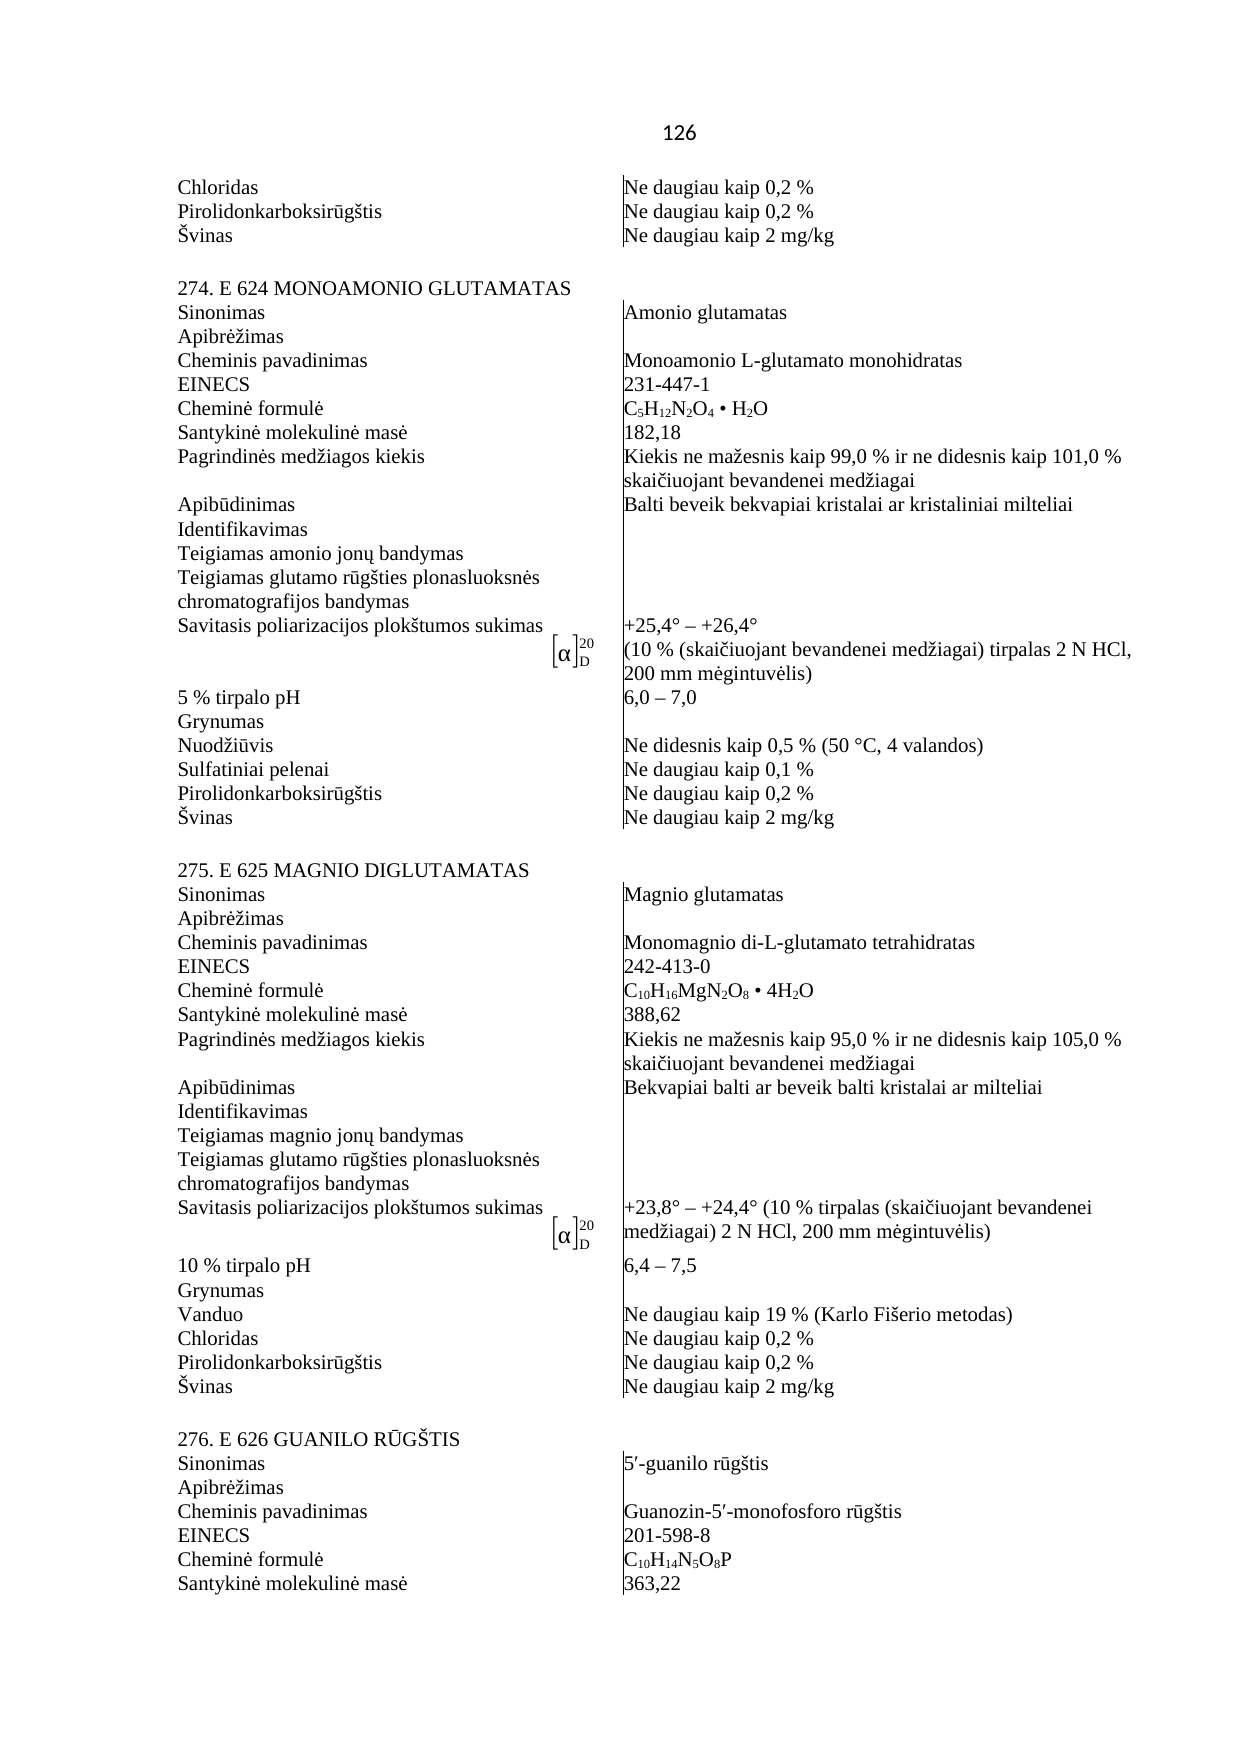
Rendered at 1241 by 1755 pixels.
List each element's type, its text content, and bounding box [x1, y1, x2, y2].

table_cell 231-447-1 [624, 372, 1181, 396]
table_cell [624, 541, 1181, 564]
table_cell Ne daugiau kaip 0,2 % [624, 175, 1181, 199]
table_cell Nuodžiūvis [177, 733, 623, 757]
table_cell Teigiamas magnio jonų bandymas [177, 1123, 623, 1147]
table_cell [624, 516, 1181, 541]
table_cell 10 % tirpalo pH [177, 1254, 623, 1277]
table_cell Ne daugiau kaip 0,2 % [624, 1350, 1181, 1374]
table_cell Ne daugiau kaip 0,1 % [624, 757, 1181, 781]
table_cell Santykinė molekulinė masė [177, 420, 623, 444]
table_cell [624, 565, 1181, 613]
table_cell [624, 324, 1181, 348]
table_cell Cheminis pavadinimas [177, 1499, 623, 1523]
table_cell [624, 1147, 1181, 1195]
table_cell 6,0 – 7,0 [624, 685, 1181, 709]
table_cell Švinas [177, 805, 623, 829]
table_cell 363,22 [624, 1571, 1181, 1595]
table_header Sinonimas [177, 300, 623, 324]
table_cell Pagrindinės medžiagos kiekis [177, 1026, 623, 1074]
table_cell Ne daugiau kaip 2 mg/kg [624, 805, 1181, 829]
table_cell Monoamonio L-glutamato monohidratas [624, 348, 1181, 372]
table_cell Chloridas [177, 175, 623, 199]
table_cell Švinas [177, 1374, 623, 1398]
table_cell Savitasis poliarizacijos plokštumos sukimas [177, 613, 623, 685]
table_cell Ne daugiau kaip 19 % (Karlo Fišerio metodas) [624, 1302, 1181, 1326]
table_cell Ne didesnis kaip 0,5 % (50 °C, 4 valandos) [624, 733, 1181, 757]
table_cell 5 % tirpalo pH [177, 685, 623, 709]
table_header Sinonimas [177, 1451, 623, 1475]
table_header Magnio glutamatas [624, 882, 1181, 906]
table_cell Chloridas [177, 1326, 623, 1350]
table_cell Pagrindinės medžiagos kiekis [177, 444, 623, 492]
table_cell Identifikavimas [177, 1099, 623, 1123]
text 276. E 626 GUANILO RŪGŠTIS [177, 1427, 1181, 1451]
table_cell Grynumas [177, 1278, 623, 1302]
table_cell Identifikavimas [177, 516, 623, 541]
table_cell Ne daugiau kaip 2 mg/kg [624, 223, 1181, 247]
table_cell +25,4° – +26,4° (10 % (skaičiuojant bevandenei medžiagai) tirpalas 2 N HCl, 200 mm mėgintuvėlis) [624, 613, 1181, 685]
table_cell [624, 906, 1181, 930]
table_cell 6,4 – 7,5 [624, 1254, 1181, 1277]
table_cell [624, 1099, 1181, 1123]
table_cell 242-413-0 [624, 954, 1181, 978]
table_cell Pirolidonkarboksirūgštis [177, 199, 623, 223]
table_cell C10H14N5O8P [624, 1547, 1181, 1571]
table_cell EINECS [177, 954, 623, 978]
table_cell +23,8° – +24,4° (10 % tirpalas (skaičiuojant bevandenei medžiagai) 2 N HCl, 200 mm mėgintuvėlis) [624, 1195, 1181, 1253]
table_cell Švinas [177, 223, 623, 247]
table_cell Apibūdinimas [177, 1075, 623, 1099]
table_cell Savitasis poliarizacijos plokštumos sukimas [177, 1195, 623, 1253]
table_cell Cheminis pavadinimas [177, 348, 623, 372]
table_cell Sulfatiniai pelenai [177, 757, 623, 781]
table_cell Teigiamas glutamo rūgšties plonasluoksnės chromatografijos bandymas [177, 565, 623, 613]
table_cell Apibūdinimas [177, 493, 623, 516]
table_cell Grynumas [177, 709, 623, 733]
table_cell EINECS [177, 372, 623, 396]
text 275. E 625 MAGNIO DIGLUTAMATAS [177, 858, 1181, 882]
table_cell Cheminė formulė [177, 978, 623, 1002]
table_cell Santykinė molekulinė masė [177, 1571, 623, 1595]
table_cell Teigiamas glutamo rūgšties plonasluoksnės chromatografijos bandymas [177, 1147, 623, 1195]
table_header Sinonimas [177, 882, 623, 906]
table_header Amonio glutamatas [624, 300, 1181, 324]
table_cell [624, 1278, 1181, 1302]
table_cell C5H12N2O4 • H2O [624, 396, 1181, 420]
table_cell Teigiamas amonio jonų bandymas [177, 541, 623, 564]
table_cell EINECS [177, 1523, 623, 1547]
table_cell [624, 1123, 1181, 1147]
table_cell Pirolidonkarboksirūgštis [177, 1350, 623, 1374]
table_cell Guanozin-5′-monofosforo rūgštis [624, 1499, 1181, 1523]
table_cell [624, 1475, 1181, 1499]
table_cell Cheminė formulė [177, 396, 623, 420]
table_cell Apibrėžimas [177, 1475, 623, 1499]
table_cell C10H16MgN2O8 • 4H2O [624, 978, 1181, 1002]
table_cell 182,18 [624, 420, 1181, 444]
table_cell Balti beveik bekvapiai kristalai ar kristaliniai milteliai [624, 493, 1181, 516]
table_cell 201-598-8 [624, 1523, 1181, 1547]
table_cell Cheminis pavadinimas [177, 930, 623, 954]
table_cell Cheminė formulė [177, 1547, 623, 1571]
table_cell Bekvapiai balti ar beveik balti kristalai ar milteliai [624, 1075, 1181, 1099]
table_cell Ne daugiau kaip 0,2 % [624, 1326, 1181, 1350]
table_cell Ne daugiau kaip 0,2 % [624, 781, 1181, 805]
table_cell [624, 709, 1181, 733]
text 274. E 624 MONOAMONIO GLUTAMATAS [177, 276, 1181, 300]
table_cell Vanduo [177, 1302, 623, 1326]
table_header 5′-guanilo rūgštis [624, 1451, 1181, 1475]
table_cell Kiekis ne mažesnis kaip 99,0 % ir ne didesnis kaip 101,0 % skaičiuojant bevandenei medžiagai [624, 444, 1181, 492]
table_cell Kiekis ne mažesnis kaip 95,0 % ir ne didesnis kaip 105,0 % skaičiuojant bevandenei medžiagai [624, 1026, 1181, 1074]
table_cell Pirolidonkarboksirūgštis [177, 781, 623, 805]
table_cell Monomagnio di-L-glutamato tetrahidratas [624, 930, 1181, 954]
table_cell Ne daugiau kaip 0,2 % [624, 199, 1181, 223]
table_cell 388,62 [624, 1003, 1181, 1026]
table_cell Apibrėžimas [177, 906, 623, 930]
table_cell Ne daugiau kaip 2 mg/kg [624, 1374, 1181, 1398]
table_cell Santykinė molekulinė masė [177, 1003, 623, 1026]
table_cell Apibrėžimas [177, 324, 623, 348]
